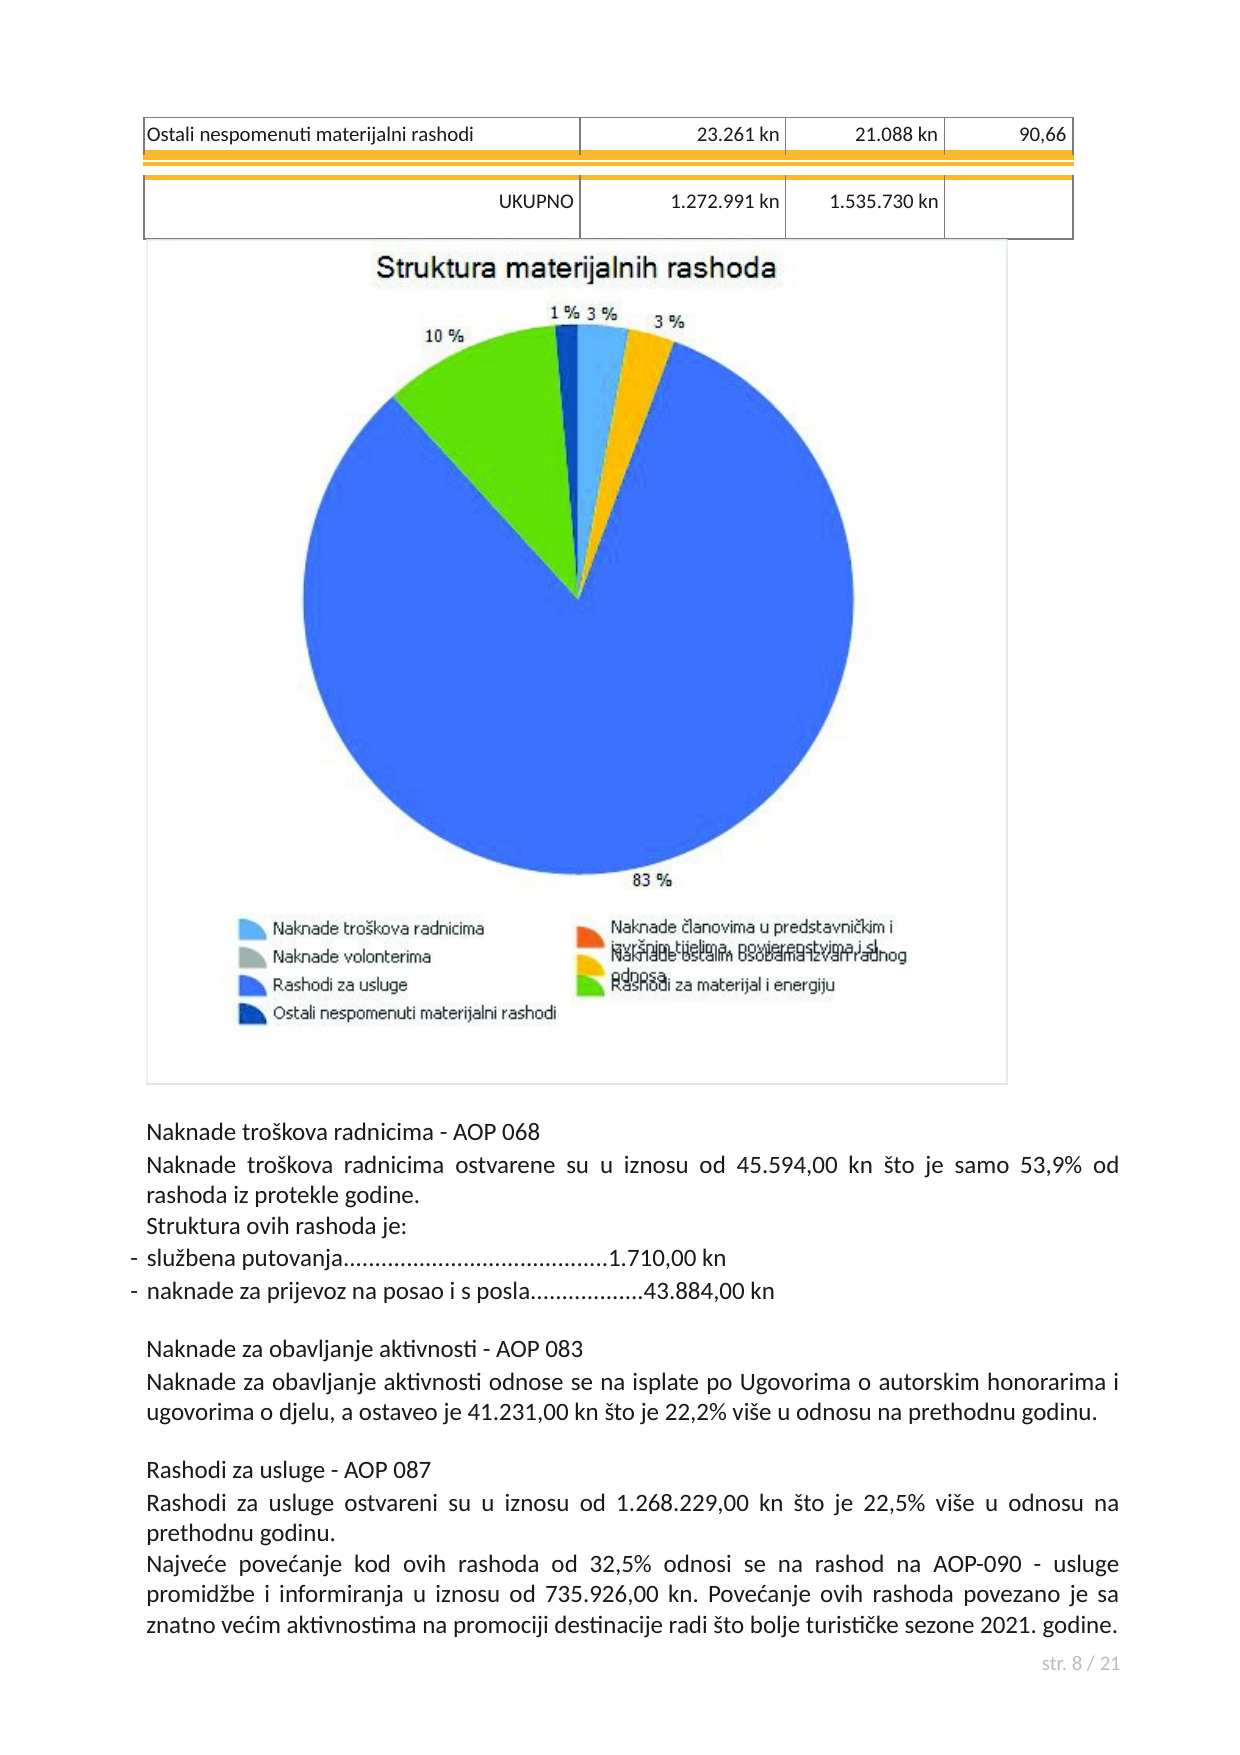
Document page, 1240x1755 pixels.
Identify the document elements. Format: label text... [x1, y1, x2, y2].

text Rashodi za usluge ostvareni su u iznosu od 1.268.229,00 kn što je 22,5% više u odnosu na prethodnu godinu. [146, 1487, 1121, 1548]
table_header [945, 180, 1072, 237]
text Struktura ovih rashoda je: [146, 1210, 1121, 1241]
text Naknade troškova radnicima ostvarene su u iznosu od 45.594,00 kn što je samo 53,9% od rashoda iz protekle godine. [146, 1149, 1121, 1210]
table_cell 90,66 [945, 118, 1072, 150]
table_cell 21.088 kn [786, 118, 944, 150]
table_header UKUPNO [145, 180, 579, 237]
table_header 1.535.730 kn [786, 180, 944, 237]
text Naknade za obavljanje aktivnosti odnose se na isplate po Ugovorima o autorskim honorarima i ugovorima o djelu, a ostaveo je 41.231,00 kn što je 22,2% više u odnosu na prethodnu godinu. [146, 1366, 1121, 1427]
table_cell 23.261 kn [581, 118, 785, 150]
table_cell Ostali nespomenuti materijalni rashodi [145, 118, 579, 150]
text Rashodi za usluge - AOP 087 [146, 1454, 1121, 1485]
list naknade za prijevoz na posao i s posla..................43.884,00 kn [130, 1275, 1121, 1306]
list službena putovanja..........................................1.710,00 kn [130, 1243, 1121, 1273]
text Naknade troškova radnicima - AOP 068 [146, 1116, 1121, 1147]
text Najveće povećanje kod ovih rashoda od 32,5% odnosi se na rashod na AOP-090 - usluge promidžbe i informiranja u iznosu od 735.926,00 kn. Povećanje ovih rashoda povezano je sa znatno većim aktivnostima na promociji destinacije radi što bolje turističke sezone 2021. godine. [146, 1548, 1121, 1640]
text Naknade za obavljanje aktivnosti - AOP 083 [146, 1333, 1121, 1364]
table_header 1.272.991 kn [581, 180, 785, 237]
